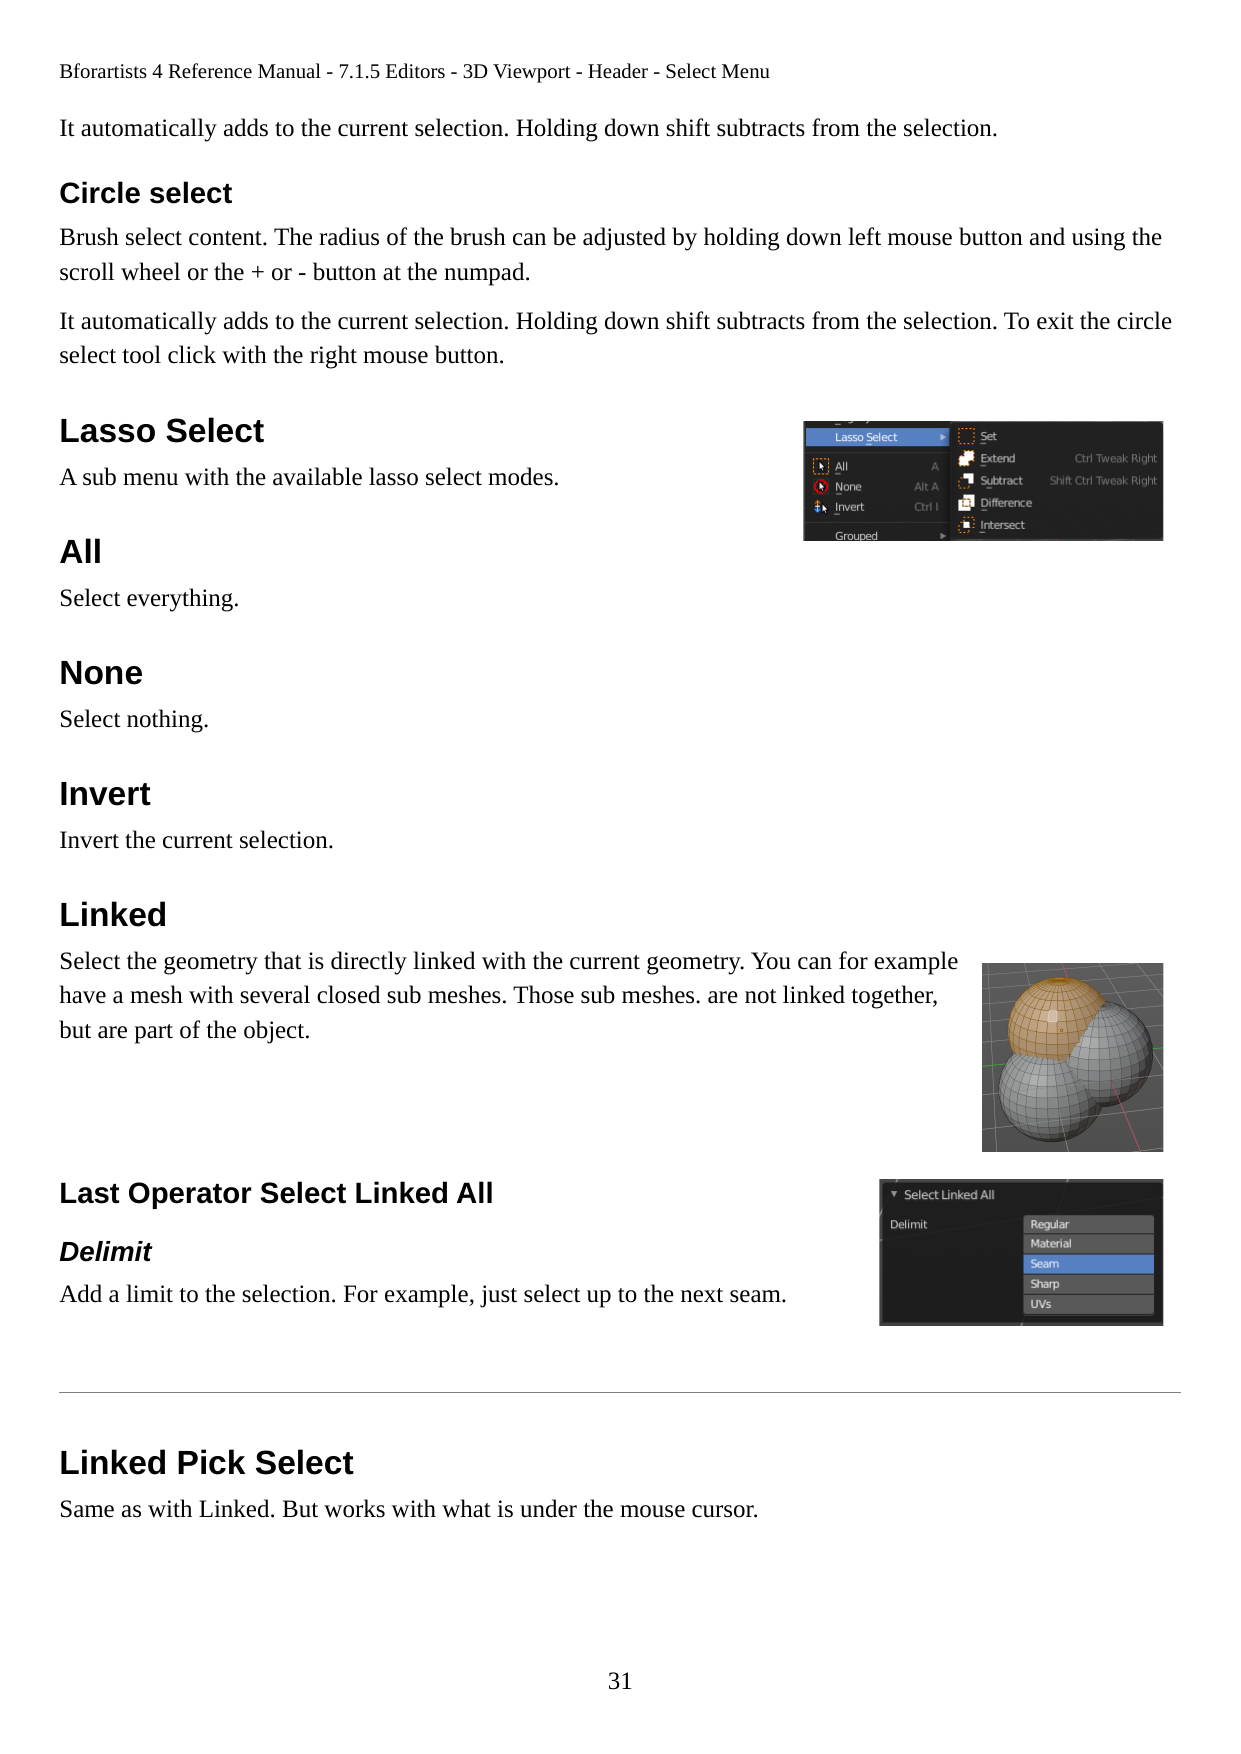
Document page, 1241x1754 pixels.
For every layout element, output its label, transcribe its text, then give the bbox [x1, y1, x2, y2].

picture [982, 963, 1164, 1152]
text It automatically adds to the current selection. Holding down shift subtracts from the selection. [59, 113, 1181, 141]
subtitle Linked Pick Select [59, 1443, 1181, 1481]
subtitle Invert [59, 773, 1181, 812]
subtitle Delimit [59, 1235, 879, 1267]
subtitle All [59, 531, 1181, 570]
text Select the geometry that is directly linked with the current geometry. You can for example have a mesh with several closed sub meshes. Those sub meshes. are not linked together, but are part of the object. [59, 946, 1181, 1043]
subtitle [1164, 1235, 1181, 1267]
subtitle Lasso Select [59, 410, 1181, 449]
picture [879, 1179, 1164, 1326]
subtitle Circle select [59, 176, 1181, 210]
subtitle None [59, 652, 1181, 691]
text Same as with Linked. But works with what is under the mouse cursor. [59, 1494, 1181, 1523]
text Select everything. [59, 583, 1181, 611]
text It automatically adds to the current selection. Holding down shift subtracts from the selection. To exit the circle select tool click with the right mouse button. [59, 306, 1181, 369]
text Brush select content. The radius of the brush can be adjusted by holding down left mouse button and using the scroll wheel or the + or - button at the numpad. [59, 222, 1181, 286]
text Select nothing. [59, 704, 1181, 732]
text Invert the current selection. [59, 825, 1181, 853]
subtitle Linked [59, 894, 1181, 933]
subtitle Last Operator Select Linked All [59, 1176, 1181, 1210]
text A sub menu with the available lasso select modes. [59, 462, 803, 490]
text Add a limit to the selection. For example, just select up to the next seam. [59, 1279, 879, 1308]
picture [803, 421, 1164, 541]
